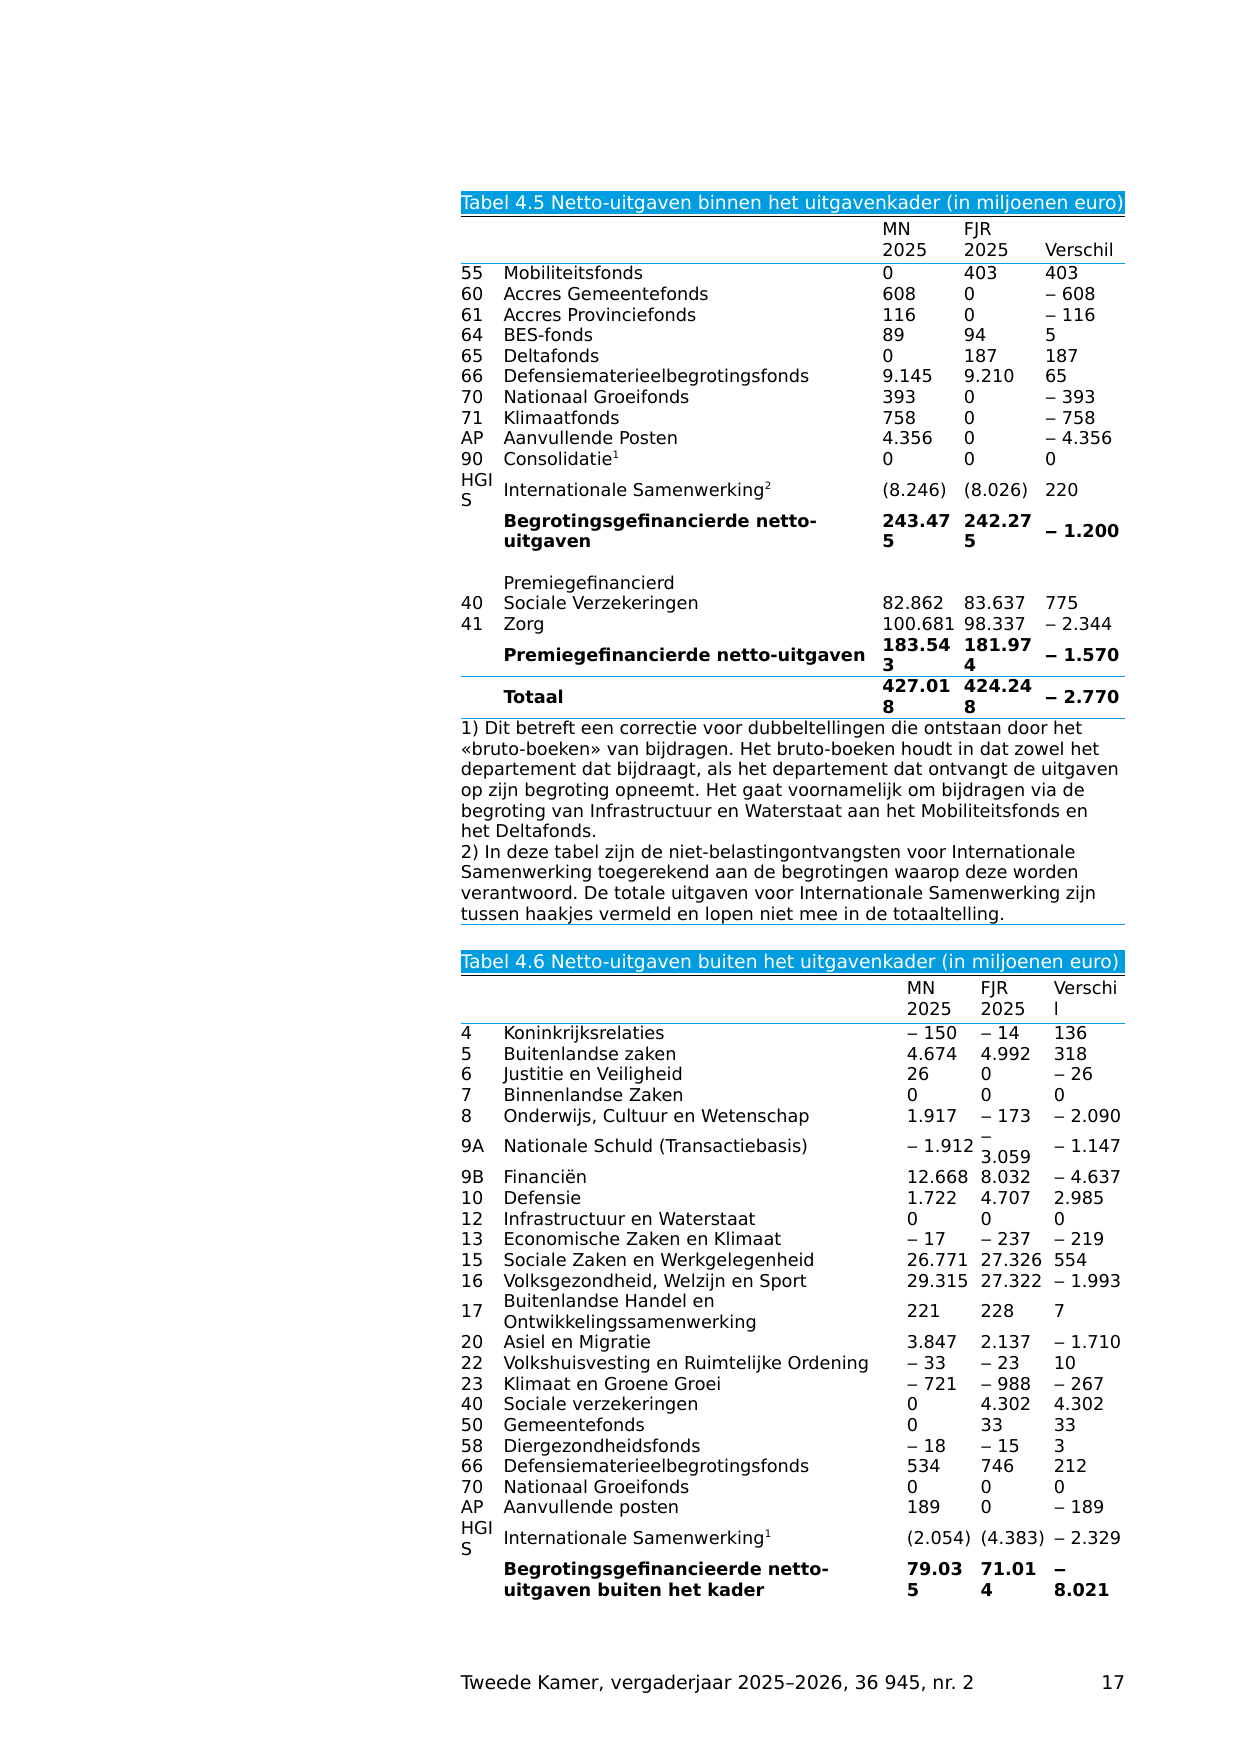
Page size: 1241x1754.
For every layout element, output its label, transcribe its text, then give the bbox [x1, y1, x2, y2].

table_cell [879, 573, 961, 593]
table_cell Volksgezondheid, Welzijn en Sport [500, 1271, 904, 1291]
table_cell 83.637 [961, 593, 1042, 614]
table_cell Sociale verzekeringen [500, 1394, 904, 1415]
table_cell 2.985 [1051, 1188, 1125, 1209]
table_cell 40 [461, 1394, 500, 1415]
table_cell 4.302 [1051, 1394, 1125, 1415]
table_cell Consolidatie1 [500, 449, 879, 469]
table_cell 0 [961, 305, 1042, 325]
table_cell 94 [961, 325, 1042, 346]
table_cell [1042, 552, 1125, 573]
table_cell ‒ 33 [904, 1353, 977, 1374]
table_cell 23 [461, 1374, 500, 1394]
table_cell 9B [461, 1168, 500, 1188]
table_cell 7 [461, 1085, 500, 1106]
table_cell 10 [1051, 1353, 1125, 1374]
table_cell 758 [879, 408, 961, 428]
table_cell 90 [461, 449, 500, 469]
table_cell Aanvullende Posten [500, 428, 879, 449]
table_cell 33 [1051, 1415, 1125, 1436]
table_cell Defensiematerieelbegrotingsfonds [500, 1456, 904, 1477]
table_cell ‒ 393 [1042, 387, 1125, 408]
table_cell 221 [904, 1291, 977, 1332]
table_cell 0 [879, 346, 961, 366]
table_cell ‒ 758 [1042, 408, 1125, 428]
table_cell Economische Zaken en Klimaat [500, 1229, 904, 1250]
table_cell 64 [461, 325, 500, 346]
table_cell 0 [904, 1477, 977, 1497]
table_cell Accres Gemeentefonds [500, 284, 879, 304]
table_cell ‒ 26 [1051, 1064, 1125, 1085]
table_cell [500, 976, 904, 1022]
table_cell 9.210 [961, 366, 1042, 387]
table_cell 70 [461, 387, 500, 408]
table_cell ‒ 988 [978, 1374, 1051, 1394]
table_cell 116 [879, 305, 961, 325]
table_cell 212 [1051, 1456, 1125, 1477]
table_cell [461, 635, 500, 676]
table_cell 0 [961, 408, 1042, 428]
table_cell Financiën [500, 1168, 904, 1188]
table_cell 0 [879, 449, 961, 469]
table_cell Deltafonds [500, 346, 879, 366]
table_cell Zorg [500, 614, 879, 634]
table_cell 66 [461, 1456, 500, 1477]
table_cell (8.026) [961, 470, 1042, 511]
table_cell 2.137 [978, 1333, 1051, 1353]
table_cell [461, 677, 500, 718]
table_cell 0 [904, 1415, 977, 1436]
table_cell ‒ 1.993 [1051, 1271, 1125, 1291]
table_cell Infrastructuur en Waterstaat [500, 1209, 904, 1229]
table_cell ‒ 267 [1051, 1374, 1125, 1394]
table_cell 181.974 [961, 635, 1042, 676]
table_cell ‒ 8.021 [1051, 1559, 1125, 1601]
table_cell 71.014 [978, 1559, 1051, 1601]
table_cell 27.322 [978, 1271, 1051, 1291]
table_cell FJR 2025 [978, 976, 1051, 1022]
table_cell ‒ 1.570 [1042, 635, 1125, 676]
table_cell [961, 573, 1042, 593]
table_cell 5 [1042, 325, 1125, 346]
table_cell ‒ 3.059 [978, 1126, 1051, 1167]
table_cell 13 [461, 1229, 500, 1250]
table_cell Koninkrijksrelaties [500, 1024, 904, 1044]
table_cell ‒ 18 [904, 1436, 977, 1456]
table_cell 66 [461, 366, 500, 387]
table_cell ‒ 1.710 [1051, 1333, 1125, 1353]
table_cell 0 [961, 428, 1042, 449]
table_cell 242.275 [961, 511, 1042, 552]
table_cell ‒ 15 [978, 1436, 1051, 1456]
table_cell ‒ 721 [904, 1374, 977, 1394]
table_cell [500, 552, 879, 573]
table_cell 0 [978, 1064, 1051, 1085]
table_cell Nationaal Groeifonds [500, 387, 879, 408]
table_cell [461, 217, 500, 263]
table_cell Buitenlandse Handel en Ontwikkelingssamenwerking [500, 1291, 904, 1332]
table_cell [461, 552, 500, 573]
table_cell [500, 1601, 904, 1621]
table_cell 220 [1042, 470, 1125, 511]
table_cell Nationale Schuld (Transactiebasis) [500, 1126, 904, 1167]
table_cell ‒ 150 [904, 1024, 977, 1044]
table_cell Begrotingsgefinancieerde netto-uitgaven buiten het kader [500, 1559, 904, 1601]
table_cell 187 [961, 346, 1042, 366]
table_cell ‒ 116 [1042, 305, 1125, 325]
table_cell 393 [879, 387, 961, 408]
table_cell [879, 552, 961, 573]
table_cell ‒ 2.344 [1042, 614, 1125, 634]
table_cell 3 [1051, 1436, 1125, 1456]
table_cell Justitie en Veiligheid [500, 1064, 904, 1085]
table_cell BES-fonds [500, 325, 879, 346]
table_cell 427.018 [879, 677, 961, 718]
table_cell 100.681 [879, 614, 961, 634]
table_cell Premiegefinancierde netto-uitgaven [500, 635, 879, 676]
table_cell [1051, 1601, 1125, 1621]
table_cell 1.917 [904, 1106, 977, 1126]
table_cell [961, 552, 1042, 573]
table_cell 608 [879, 284, 961, 304]
table_cell 9A [461, 1126, 500, 1167]
table_cell ‒ 237 [978, 1229, 1051, 1250]
table_cell ‒ 219 [1051, 1229, 1125, 1250]
table_cell 29.315 [904, 1271, 977, 1291]
table_cell 4 [461, 1024, 500, 1044]
table_cell 4.356 [879, 428, 961, 449]
table_cell 0 [978, 1498, 1051, 1518]
table_cell ‒ 608 [1042, 284, 1125, 304]
table_cell ‒ 4.637 [1051, 1168, 1125, 1188]
table_cell 17 [461, 1291, 500, 1332]
table_cell 12 [461, 1209, 500, 1229]
table_cell 0 [978, 1209, 1051, 1229]
table_cell [461, 976, 500, 1022]
table_cell (4.383) [978, 1518, 1051, 1559]
table_cell [1042, 573, 1125, 593]
table_cell ‒ 1.200 [1042, 511, 1125, 552]
table_cell ‒ 2.329 [1051, 1518, 1125, 1559]
table_cell Totaal [500, 677, 879, 718]
table_cell [500, 217, 879, 263]
table_cell 61 [461, 305, 500, 325]
table_cell Nationaal Groeifonds [500, 1477, 904, 1497]
table_cell Aanvullende posten [500, 1498, 904, 1518]
table_cell Premiegefinancierd [500, 573, 879, 593]
table_cell Accres Provinciefonds [500, 305, 879, 325]
table_cell 33 [978, 1415, 1051, 1436]
table_cell [904, 1601, 977, 1621]
table_cell AP [461, 1498, 500, 1518]
table_cell 0 [1051, 1085, 1125, 1106]
table_cell 20 [461, 1333, 500, 1353]
table_cell ‒ 17 [904, 1229, 977, 1250]
table_cell ‒ 1.147 [1051, 1126, 1125, 1167]
table_cell 136 [1051, 1024, 1125, 1044]
table_cell ‒ 189 [1051, 1498, 1125, 1518]
table_cell ‒ 173 [978, 1106, 1051, 1126]
table_cell 1.722 [904, 1188, 977, 1209]
table_cell 554 [1051, 1250, 1125, 1271]
table_cell 0 [978, 1085, 1051, 1106]
table_cell 60 [461, 284, 500, 304]
table_cell ‒ 1.912 [904, 1126, 977, 1167]
table_cell 424.248 [961, 677, 1042, 718]
table_cell 0 [978, 1477, 1051, 1497]
table_cell 8 [461, 1106, 500, 1126]
table_cell 243.475 [879, 511, 961, 552]
table_cell HGIS [461, 1518, 500, 1559]
table_cell Onderwijs, Cultuur en Wetenschap [500, 1106, 904, 1126]
table_cell ‒ 2.770 [1042, 677, 1125, 718]
table_cell 183.543 [879, 635, 961, 676]
table_cell [978, 1601, 1051, 1621]
table_cell 0 [879, 264, 961, 284]
table_cell 82.862 [879, 593, 961, 614]
table_cell 0 [1051, 1477, 1125, 1497]
table_cell 40 [461, 593, 500, 614]
table_cell Sociale Zaken en Werkgelegenheid [500, 1250, 904, 1271]
table_cell (2.054) [904, 1518, 977, 1559]
table_cell MN 2025 [904, 976, 977, 1022]
table_cell 187 [1042, 346, 1125, 366]
table_cell FJR 2025 [961, 217, 1042, 263]
table_cell 16 [461, 1271, 500, 1291]
table_cell HGIS [461, 470, 500, 511]
table_cell Mobiliteitsfonds [500, 264, 879, 284]
table_cell 8.032 [978, 1168, 1051, 1188]
table_cell 71 [461, 408, 500, 428]
table_cell 15 [461, 1250, 500, 1271]
table_cell 4.992 [978, 1044, 1051, 1064]
table_cell 79.035 [904, 1559, 977, 1601]
table_cell 5 [461, 1044, 500, 1064]
table_cell AP [461, 428, 500, 449]
table_cell 228 [978, 1291, 1051, 1332]
table_cell 65 [461, 346, 500, 366]
table_cell 0 [1042, 449, 1125, 469]
table_cell 41 [461, 614, 500, 634]
table_cell 4.674 [904, 1044, 977, 1064]
table_cell 55 [461, 264, 500, 284]
table_cell 12.668 [904, 1168, 977, 1188]
table_cell 89 [879, 325, 961, 346]
table_cell 98.337 [961, 614, 1042, 634]
table_cell Klimaat en Groene Groei [500, 1374, 904, 1394]
table_cell 26 [904, 1064, 977, 1085]
table_cell 0 [961, 387, 1042, 408]
table_cell Binnenlandse Zaken [500, 1085, 904, 1106]
table_cell ‒ 14 [978, 1024, 1051, 1044]
table_cell Sociale Verzekeringen [500, 593, 879, 614]
table_cell Internationale Samenwerking2 [500, 470, 879, 511]
table_cell 26.771 [904, 1250, 977, 1271]
table_cell MN 2025 [879, 217, 961, 263]
table_cell 534 [904, 1456, 977, 1477]
table_cell [461, 1559, 500, 1601]
table_cell 0 [1051, 1209, 1125, 1229]
table_cell 6 [461, 1064, 500, 1085]
table_cell Defensiematerieelbegrotingsfonds [500, 366, 879, 387]
table_cell 65 [1042, 366, 1125, 387]
table_cell 3.847 [904, 1333, 977, 1353]
table_cell Volkshuisvesting en Ruimtelijke Ordening [500, 1353, 904, 1374]
table_cell Klimaatfonds [500, 408, 879, 428]
table_cell Asiel en Migratie [500, 1333, 904, 1353]
table_cell 0 [904, 1209, 977, 1229]
table_cell 403 [961, 264, 1042, 284]
table_cell 0 [961, 449, 1042, 469]
table_cell [461, 1601, 500, 1621]
table_cell Internationale Samenwerking1 [500, 1518, 904, 1559]
table_cell 0 [961, 284, 1042, 304]
table_cell Gemeentefonds [500, 1415, 904, 1436]
table_cell 2) In deze tabel zijn de niet-belastingontvangsten voor Internationale Samenwerking toegerekend aan de begrotingen waarop deze worden verantwoord. De totale uitgaven voor Internationale Samenwerking zijn tussen haakjes vermeld en lopen niet mee in de totaaltelling. [461, 842, 1125, 924]
table_cell 189 [904, 1498, 977, 1518]
table_cell [461, 573, 500, 593]
table_cell Begrotingsgefinancierde netto-uitgaven [500, 511, 879, 552]
table_cell Defensie [500, 1188, 904, 1209]
table_cell 1) Dit betreft een correctie voor dubbeltellingen die ontstaan door het «bruto-boeken» van bijdragen. Het bruto-boeken houdt in dat zowel het departement dat bijdraagt, als het departement dat ontvangt de uitgaven op zijn begroting opneemt. Het gaat voornamelijk om bijdragen via de begroting van Infrastructuur en Waterstaat aan het Mobiliteitsfonds en het Deltafonds. [461, 719, 1125, 842]
table_cell 775 [1042, 593, 1125, 614]
table_cell 27.326 [978, 1250, 1051, 1271]
table_cell Buitenlandse zaken [500, 1044, 904, 1064]
table_cell ‒ 23 [978, 1353, 1051, 1374]
table_cell (8.246) [879, 470, 961, 511]
table_cell 9.145 [879, 366, 961, 387]
table_cell ‒ 4.356 [1042, 428, 1125, 449]
table_cell Verschil [1051, 976, 1125, 1022]
table_cell 318 [1051, 1044, 1125, 1064]
table_cell [461, 511, 500, 552]
table_cell 4.707 [978, 1188, 1051, 1209]
table_cell 4.302 [978, 1394, 1051, 1415]
table_cell 7 [1051, 1291, 1125, 1332]
table_cell 10 [461, 1188, 500, 1209]
table_cell Verschil [1042, 217, 1125, 263]
table_cell Diergezondheidsfonds [500, 1436, 904, 1456]
table_cell 50 [461, 1415, 500, 1436]
table_cell 22 [461, 1353, 500, 1374]
table_cell 0 [904, 1394, 977, 1415]
table_cell 403 [1042, 264, 1125, 284]
table_cell 58 [461, 1436, 500, 1456]
table_cell 746 [978, 1456, 1051, 1477]
table_cell 0 [904, 1085, 977, 1106]
table_cell ‒ 2.090 [1051, 1106, 1125, 1126]
table_cell 70 [461, 1477, 500, 1497]
